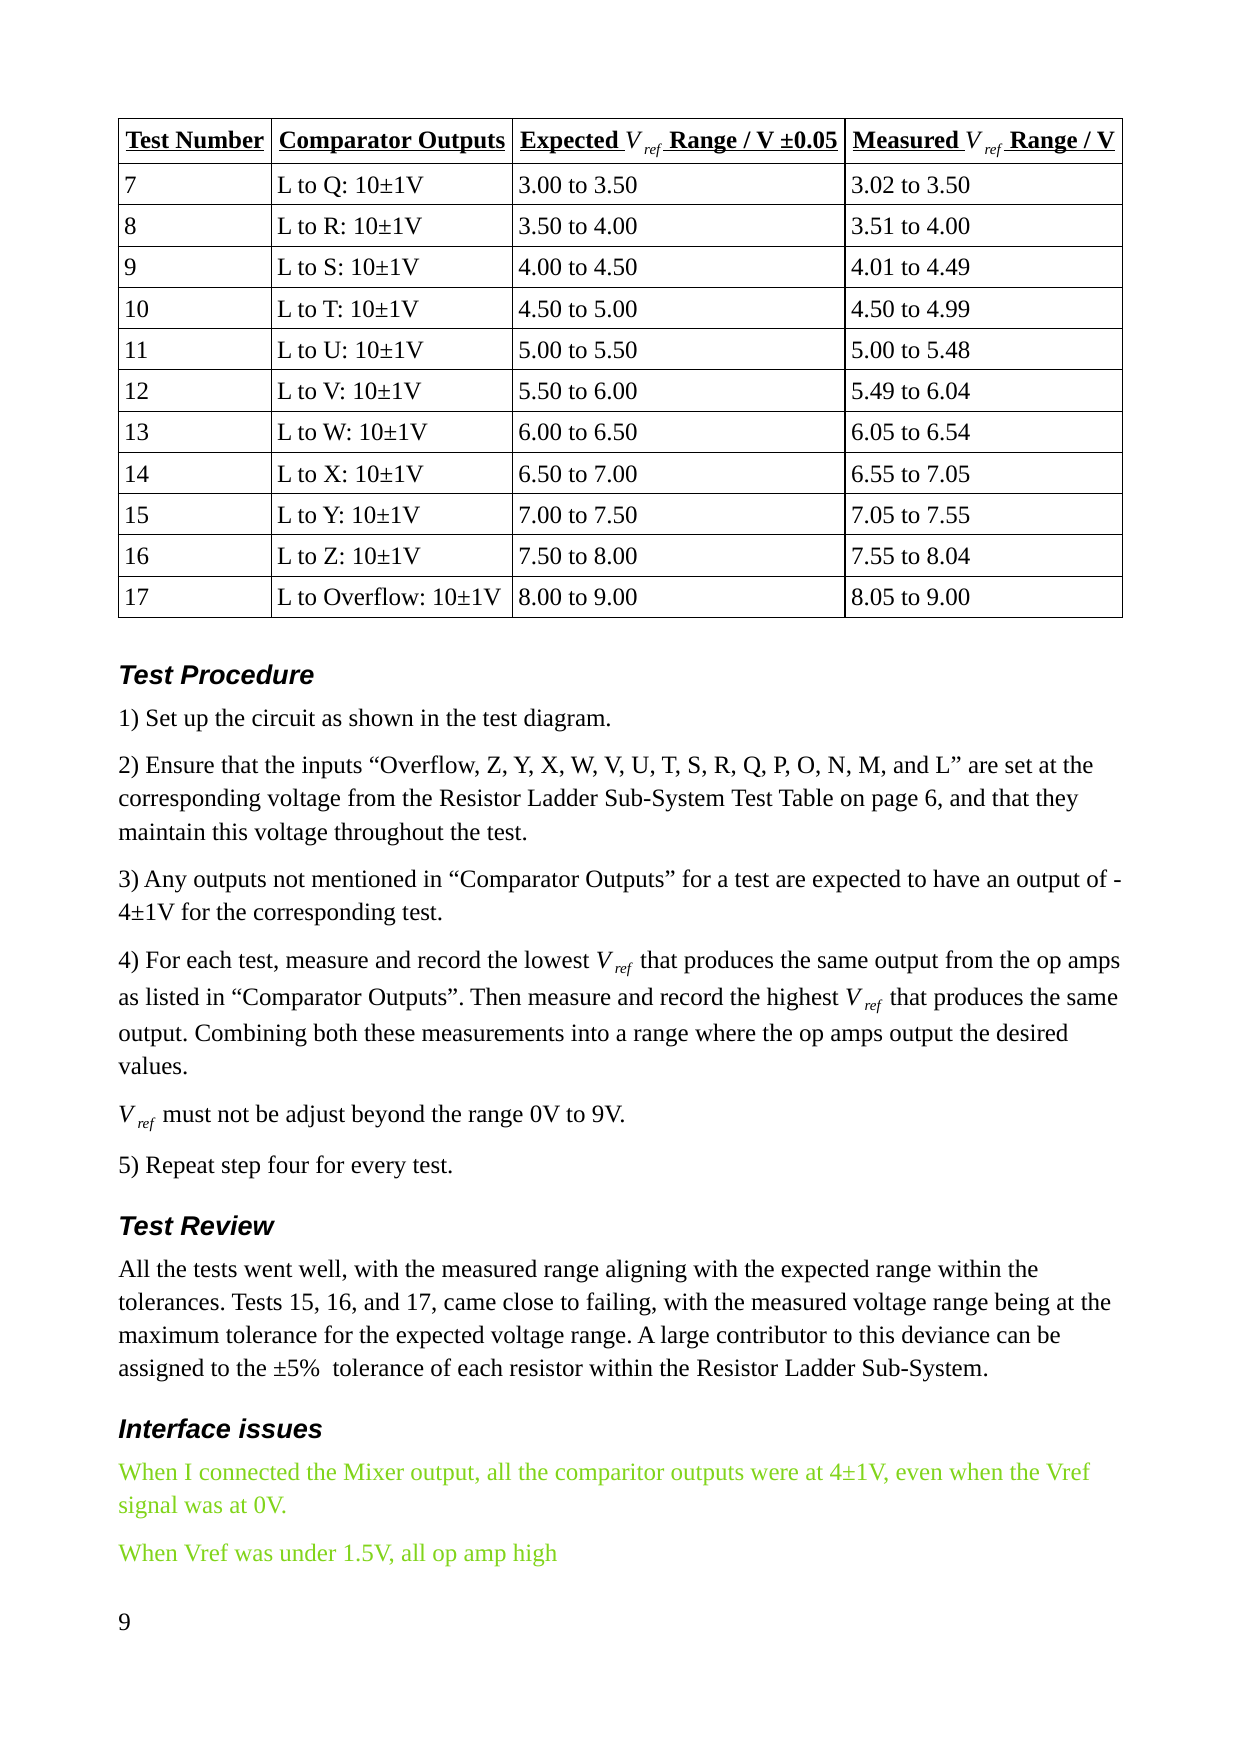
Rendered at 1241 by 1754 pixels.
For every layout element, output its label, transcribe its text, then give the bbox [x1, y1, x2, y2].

table_cell 5.49 to 6.04 [846, 370, 1122, 411]
subtitle Interface issues [118, 1413, 1122, 1444]
subtitle Test Review [118, 1210, 1122, 1242]
table_cell 7.55 to 8.04 [846, 535, 1122, 576]
table_cell L to Z: 10±1V [272, 535, 512, 576]
text 5) Repeat step four for every test. [118, 1150, 1122, 1179]
table_cell 13 [119, 412, 271, 452]
table_cell 4.50 to 5.00 [513, 288, 844, 328]
table_cell 17 [119, 577, 271, 617]
table_header Comparator Outputs [272, 119, 512, 163]
table_cell L to T: 10±1V [272, 288, 512, 328]
table_cell 7.05 to 7.55 [846, 494, 1122, 534]
table_cell L to U: 10±1V [272, 329, 512, 369]
table_cell 15 [119, 494, 271, 534]
table_cell 7.50 to 8.00 [513, 535, 844, 576]
table_header Measured Range / V [846, 119, 1122, 163]
text When I connected the Mixer output, all the comparitor outputs were at 4±1V, even when the Vref signal was at 0V. [118, 1457, 1122, 1519]
table_cell 4.00 to 4.50 [513, 247, 844, 287]
table_cell L to X: 10±1V [272, 453, 512, 493]
table_cell L to Overflow: 10±1V [272, 577, 512, 617]
table_cell 3.02 to 3.50 [846, 164, 1122, 204]
table_cell L to V: 10±1V [272, 370, 512, 411]
table_cell 8.00 to 9.00 [513, 577, 844, 617]
table_cell 6.50 to 7.00 [513, 453, 844, 493]
table_cell 6.05 to 6.54 [846, 412, 1122, 452]
table_cell L to Q: 10±1V [272, 164, 512, 204]
table_header Test Number [119, 119, 271, 163]
table_cell 5.00 to 5.48 [846, 329, 1122, 369]
subtitle Test Procedure [118, 659, 1122, 690]
table_cell L to Y: 10±1V [272, 494, 512, 534]
table_cell 3.00 to 3.50 [513, 164, 844, 204]
table_cell 14 [119, 453, 271, 493]
table_cell 12 [119, 370, 271, 411]
table_cell L to W: 10±1V [272, 412, 512, 452]
table_cell 4.50 to 4.99 [846, 288, 1122, 328]
table_cell L to R: 10±1V [272, 205, 512, 246]
table_cell 6.55 to 7.05 [846, 453, 1122, 493]
text 3) Any outputs not mentioned in “Comparator Outputs” for a test are expected to have an output of -4±1V for the corresponding test. [118, 864, 1122, 926]
text 4) For each test, measure and record the lowest that produces the same output from the op amps as listed in “Comparator Outputs”. Then measure and record the highest that produces the same output. Combining both these measurements into a range where the op amps output the desired values. [118, 945, 1122, 1080]
text All the tests went well, with the measured range aligning with the expected range within the tolerances. Tests 15, 16, and 17, came close to failing, with the measured voltage range being at the maximum tolerance for the expected voltage range. A large contributor to this deviance can be assigned to the ±5% tolerance of each resistor within the Resistor Ladder Sub-System. [118, 1254, 1122, 1382]
table_cell 4.01 to 4.49 [846, 247, 1122, 287]
table_cell 8.05 to 9.00 [846, 577, 1122, 617]
table_cell 8 [119, 205, 271, 246]
table_cell 10 [119, 288, 271, 328]
table_cell 7 [119, 164, 271, 204]
text 1) Set up the circuit as shown in the test diagram. [118, 703, 1122, 732]
table_cell 3.51 to 4.00 [846, 205, 1122, 246]
table_cell 7.00 to 7.50 [513, 494, 844, 534]
table_header Expected Range / V ±0.05 [513, 119, 844, 163]
text must not be adjust beyond the range 0V to 9V. [118, 1099, 1122, 1131]
table_cell 9 [119, 247, 271, 287]
table_cell 16 [119, 535, 271, 576]
text 2) Ensure that the inputs “Overflow, Z, Y, X, W, V, U, T, S, R, Q, P, O, N, M, and L” are set at the corresponding voltage from the Resistor Ladder Sub-System Test Table on page 7, and that they maintain this voltage throughout the test. [118, 751, 1122, 845]
table_cell 6.00 to 6.50 [513, 412, 844, 452]
table_cell 3.50 to 4.00 [513, 205, 844, 246]
table_cell 5.50 to 6.00 [513, 370, 844, 411]
table_cell 5.00 to 5.50 [513, 329, 844, 369]
table_cell 11 [119, 329, 271, 369]
table_cell L to S: 10±1V [272, 247, 512, 287]
text When Vref was under 1.5V, all op amp high [118, 1538, 1122, 1566]
